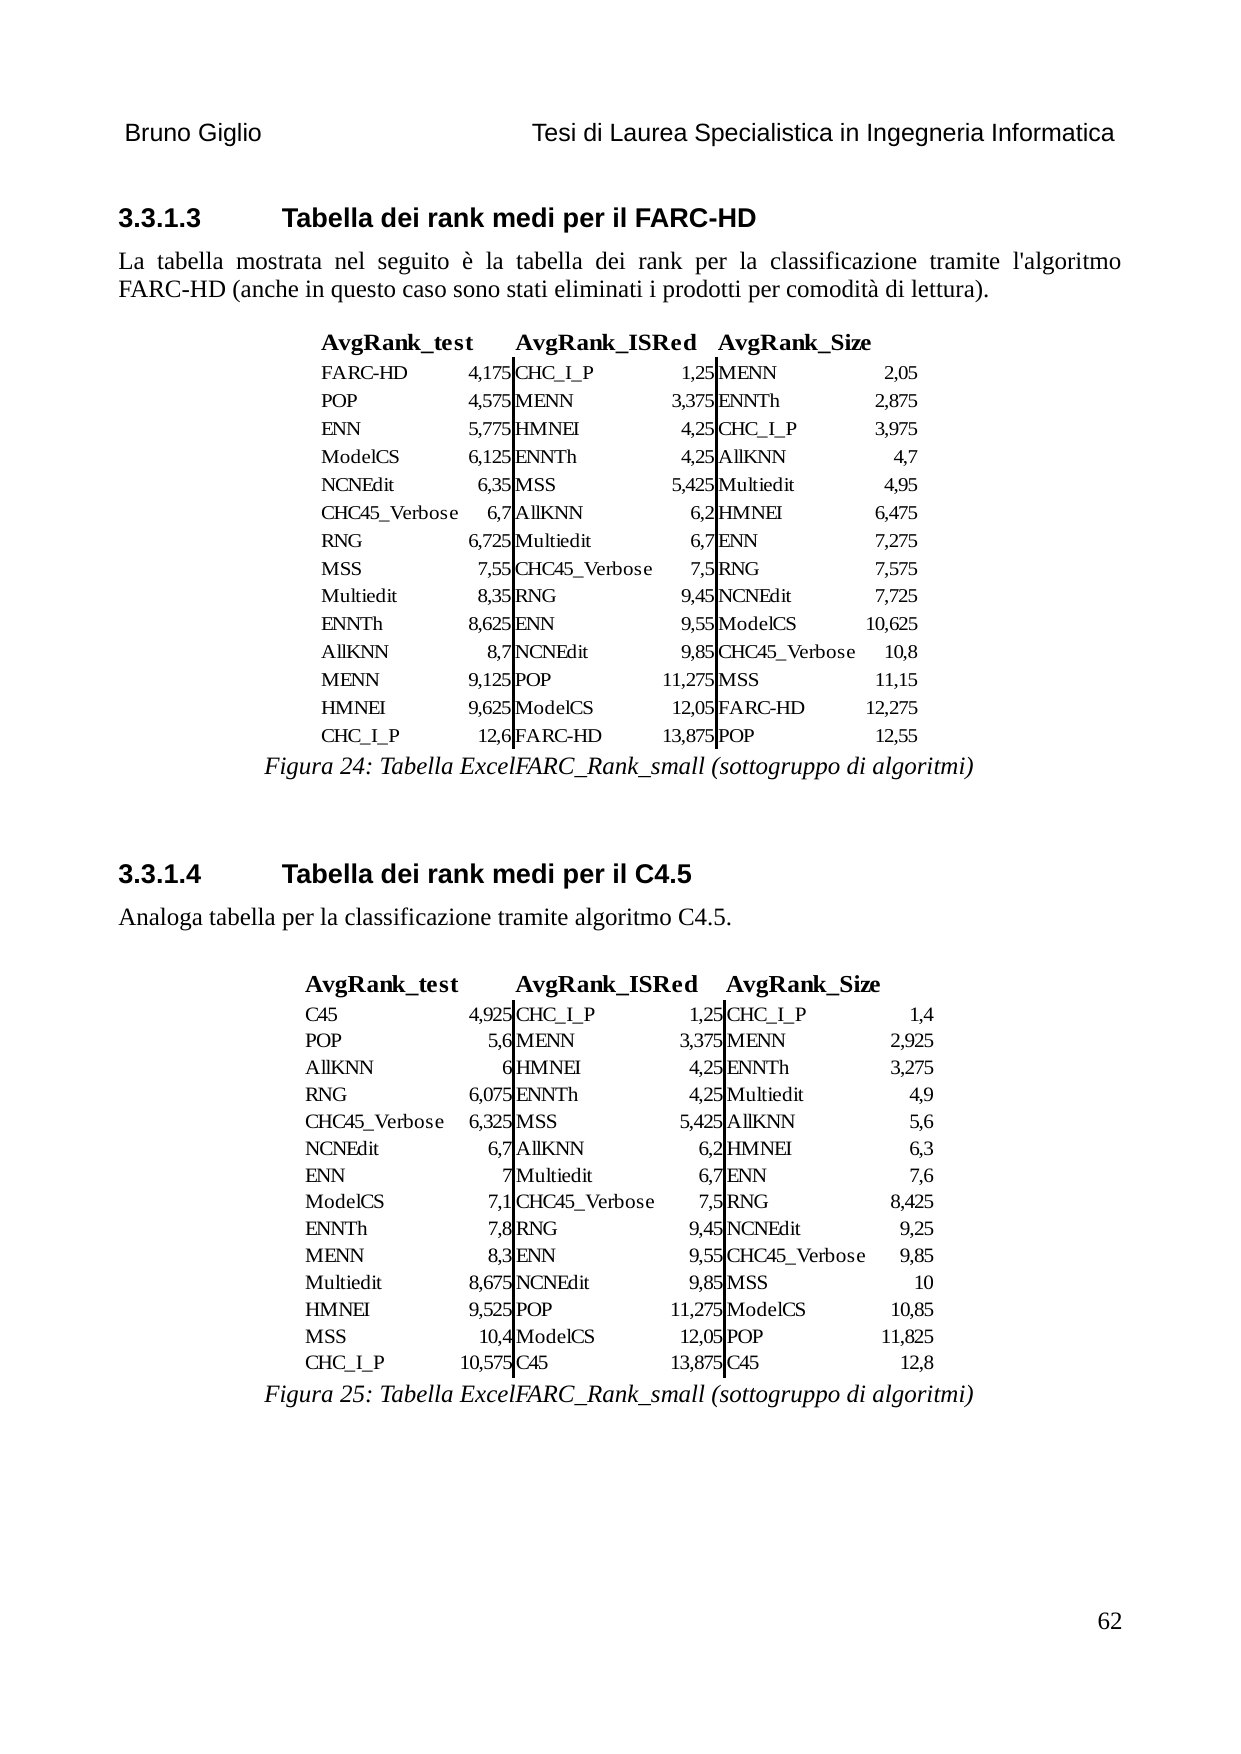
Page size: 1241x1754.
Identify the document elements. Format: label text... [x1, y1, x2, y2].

text Analoga tabella per la classificazione tramite algoritmo C4.5. [118, 902, 1122, 930]
text Figura 25: Tabella ExcelFARC_Rank_small (sottogruppo di algoritmi) [168, 970, 1072, 1408]
text Figura 24: Tabella ExcelFARC_Rank_small (sottogruppo di algoritmi) [218, 328, 1022, 780]
text La tabella mostrata nel seguito è la tabella dei rank per la classificazione tramite l'algoritmo FARC-HD (anche in questo caso sono stati eliminati i prodotti per comodità di lettura). [118, 246, 1122, 303]
subtitle Tabella dei rank medi per il C4.5 [118, 858, 1122, 889]
subtitle Tabella dei rank medi per il FARC-HD [118, 202, 1122, 233]
